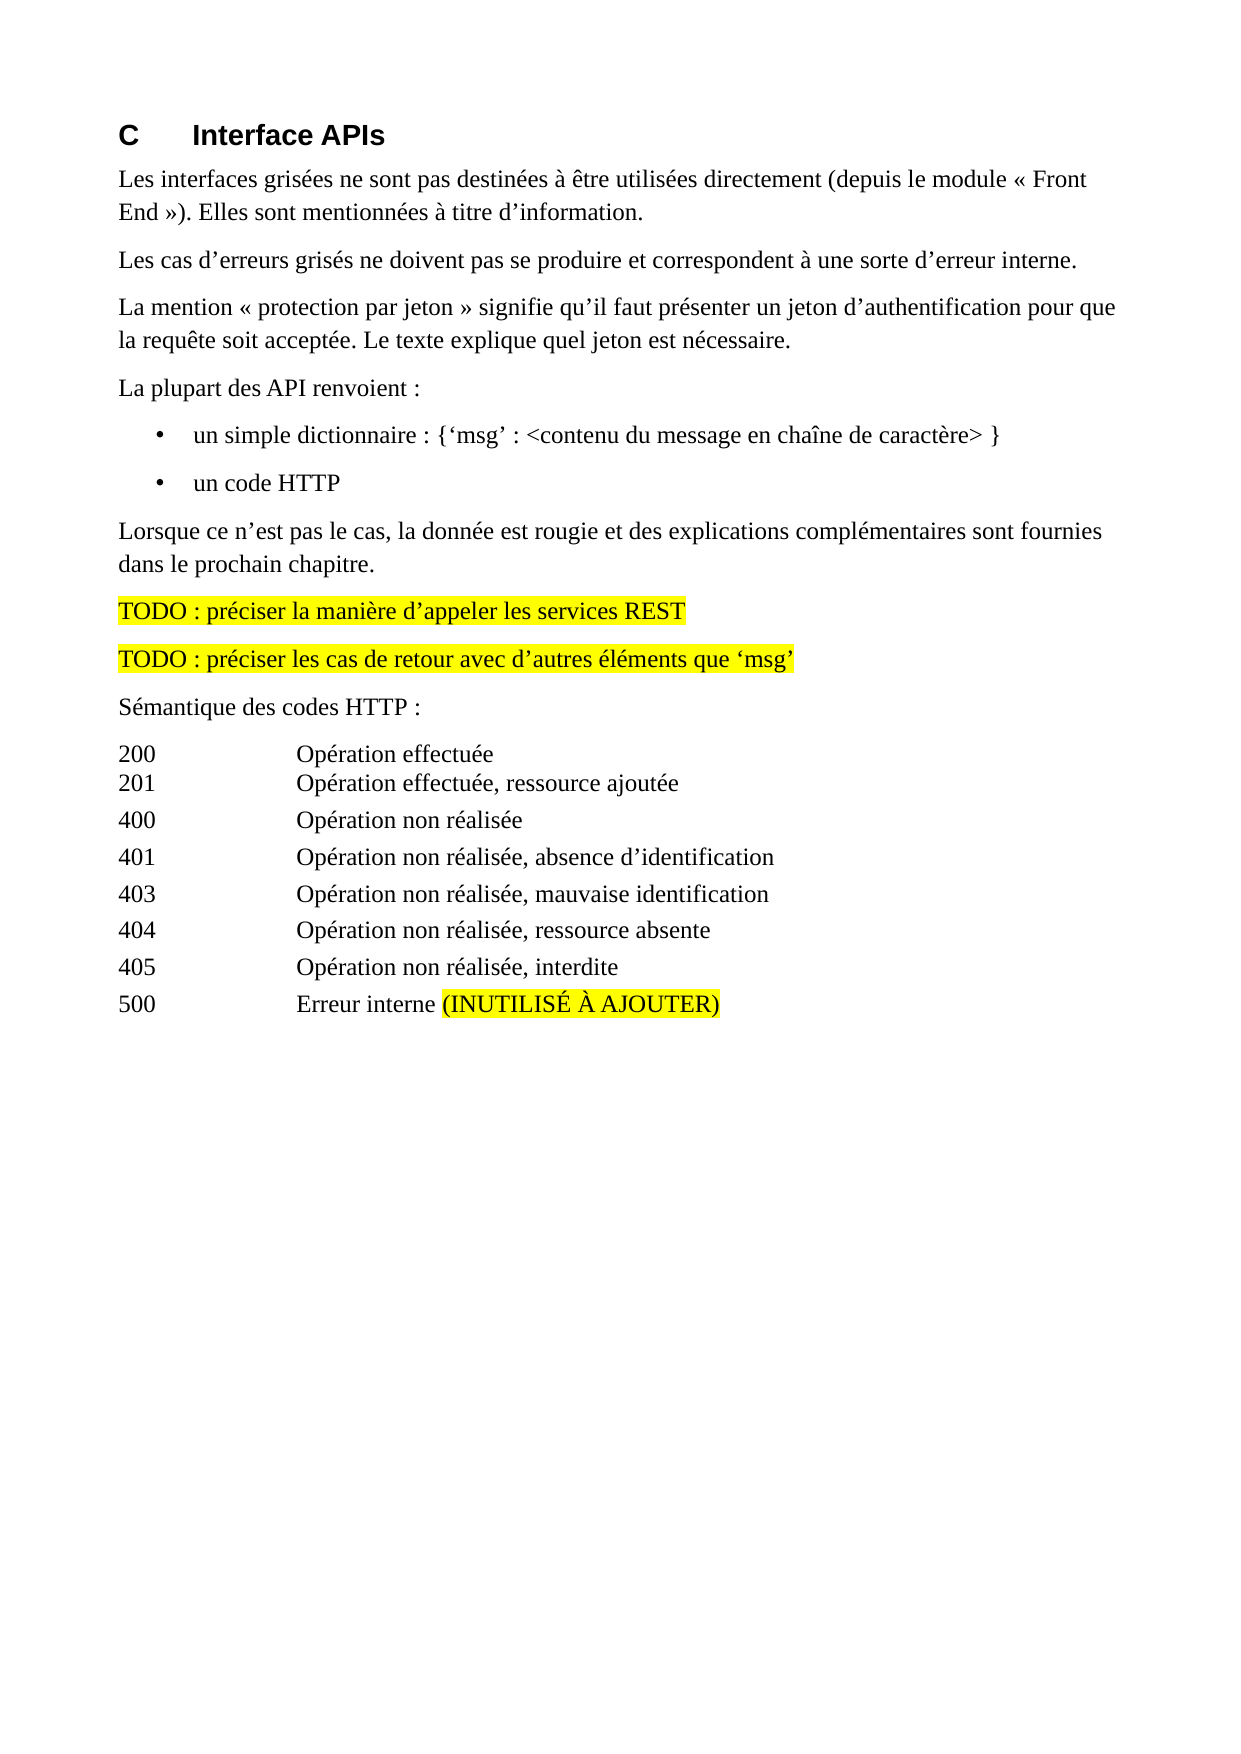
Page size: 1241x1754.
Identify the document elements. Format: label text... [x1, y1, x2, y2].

table_cell Opération non réalisée, mauvaise identification [296, 879, 1123, 916]
table_cell Opération non réalisée, interdite [296, 953, 1123, 989]
text La plupart des API renvoient : [118, 373, 1122, 402]
list un simple dictionnaire : {‘msg’ : <contenu du message en chaîne de caractère> } [156, 421, 1122, 449]
table_cell Opération non réalisée, ressource absente [296, 916, 1123, 952]
text TODO : préciser les cas de retour avec d’autres éléments que ‘msg’ [118, 644, 1122, 673]
table_cell 400 [118, 805, 296, 842]
list un code HTTP [156, 468, 1122, 497]
subtitle Interface APIs [118, 118, 1122, 152]
table_header 200 [118, 739, 296, 768]
text TODO : préciser la manière d’appeler les services REST [118, 596, 1122, 625]
table_cell 500 [118, 989, 296, 1026]
table_header Opération effectuée [296, 739, 1123, 768]
text Les cas d’erreurs grisés ne doivent pas se produire et correspondent à une sorte d’erreur interne. [118, 245, 1122, 273]
table_cell 404 [118, 916, 296, 952]
text Lorsque ce n’est pas le cas, la donnée est rougie et des explications complémentaires sont fournies dans le prochain chapitre. [118, 516, 1122, 578]
table_cell Opération non réalisée, absence d’identification [296, 842, 1123, 879]
table_cell Erreur interne (INUTILISÉ À AJOUTER) [296, 989, 1123, 1026]
text Les interfaces grisées ne sont pas destinées à être utilisées directement (depuis le module « Front End »). Elles sont mentionnées à titre d’information. [118, 164, 1122, 226]
table_cell 401 [118, 842, 296, 879]
table_cell 403 [118, 879, 296, 916]
table_cell Opération effectuée, ressource ajoutée [296, 768, 1123, 805]
table_cell 405 [118, 953, 296, 989]
table_cell 201 [118, 768, 296, 805]
text La mention « protection par jeton » signifie qu’il faut présenter un jeton d’authentification pour que la requête soit acceptée. Le texte explique quel jeton est nécessaire. [118, 292, 1122, 354]
table_cell Opération non réalisée [296, 805, 1123, 842]
text Sémantique des codes HTTP : [118, 692, 1122, 720]
